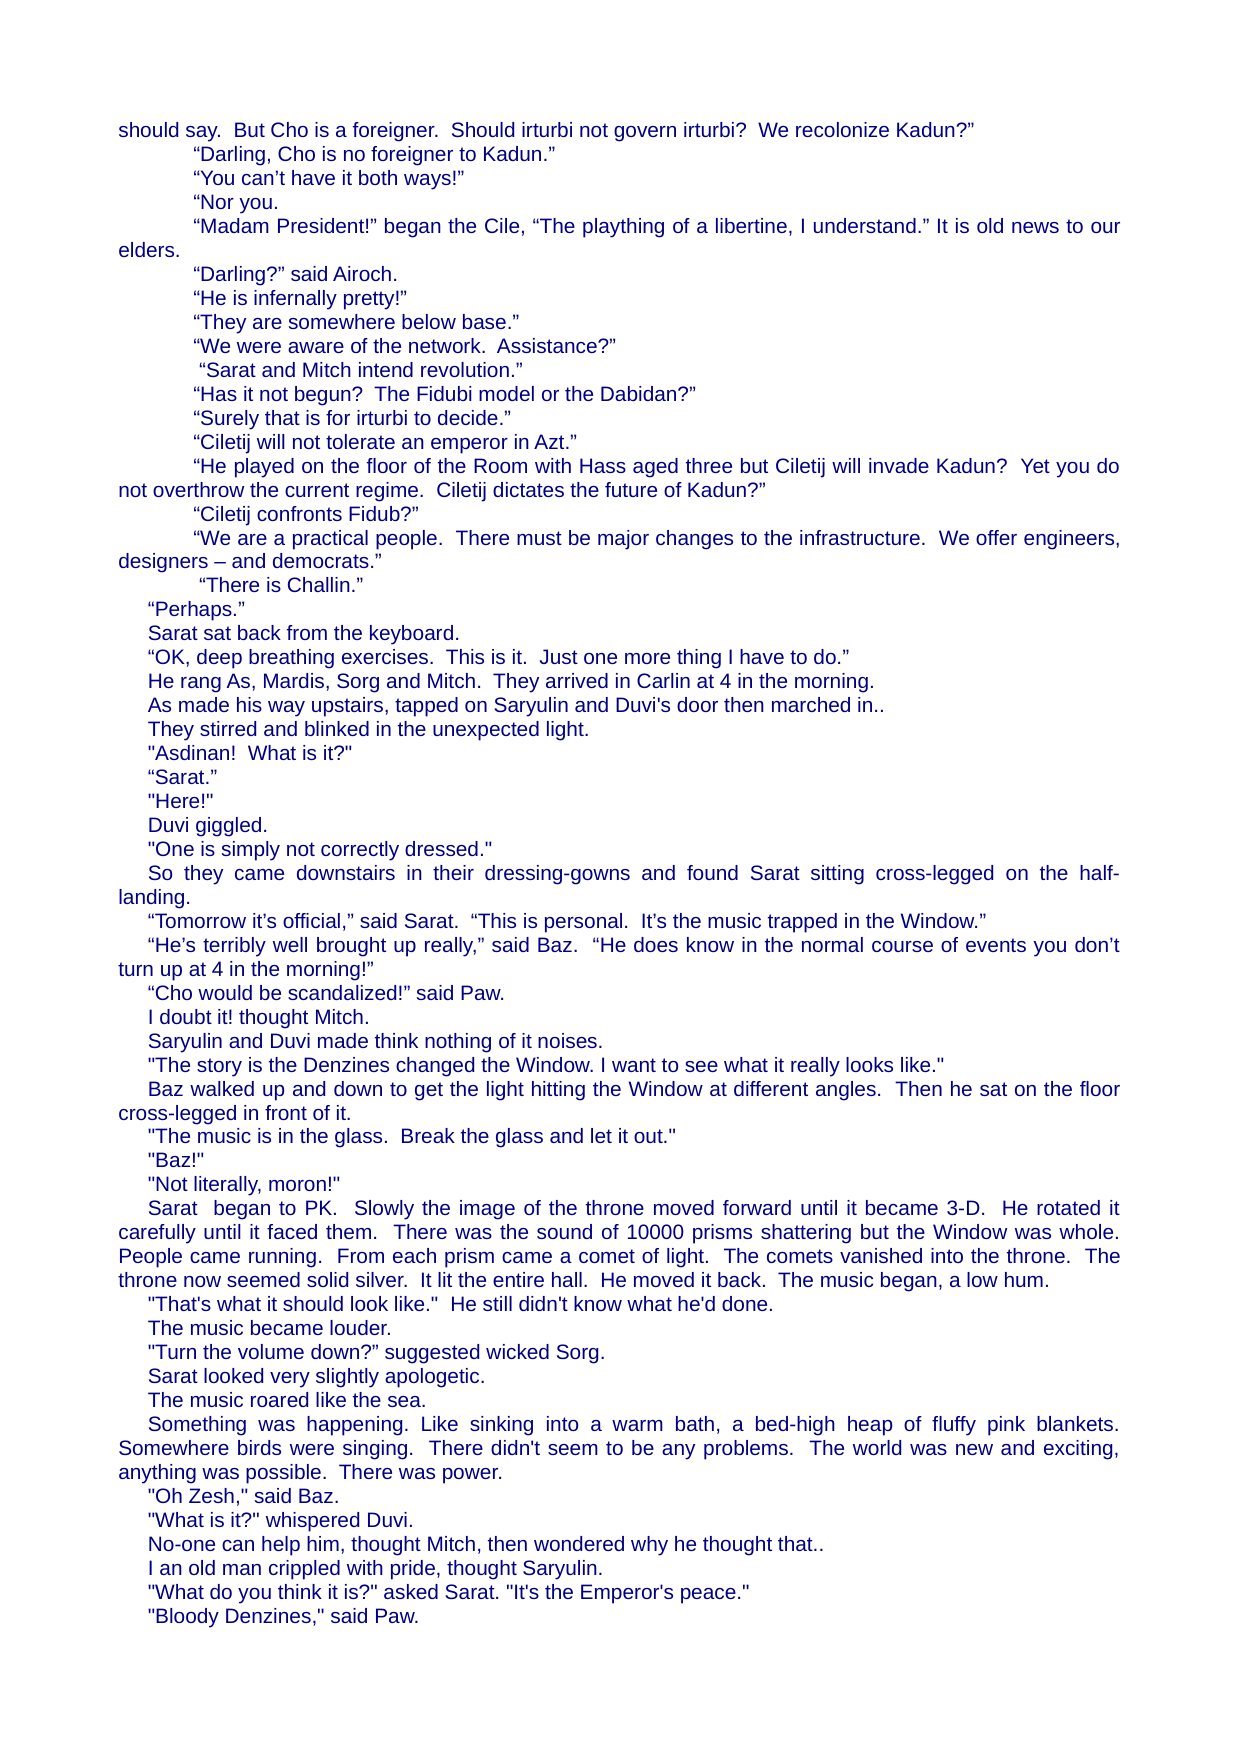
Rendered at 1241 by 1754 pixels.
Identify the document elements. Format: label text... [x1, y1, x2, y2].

text “He is infernally pretty!” [118, 286, 1122, 310]
text "What do you think it is?" asked Sarat. "It's the Emperor's peace." [118, 1579, 1122, 1603]
text “He’s terribly well brought up really,” said Baz. “He does know in the normal course of events you don’t turn up at 4 in the morning!” [118, 933, 1122, 981]
text "Here!" [118, 789, 1122, 813]
text “Sarat and Mitch intend revolution.” [118, 358, 1122, 382]
text Saryulin and Duvi made think nothing of it noises. [118, 1028, 1122, 1052]
text Sarat began to PK. Slowly the image of the throne moved forward until it became 3-D. He rotated it carefully until it faced them. There was the sound of 10000 prisms shattering but the Window was whole. People came running. From each prism came a comet of light. The comets vanished into the throne. The throne now seemed solid silver. It lit the entire hall. He moved it back. The music began, a low hum. [118, 1196, 1122, 1292]
text The music roared like the sea. [118, 1388, 1122, 1412]
text "What is it?" whispered Duvi. [118, 1508, 1122, 1532]
text “Ciletij will not tolerate an emperor in Azt.” [118, 429, 1122, 453]
text No-one can help him, thought Mitch, then wondered why he thought that.. [118, 1532, 1122, 1556]
text Duvi giggled. [118, 813, 1122, 837]
text I an old man crippled with pride, thought Saryulin. [118, 1556, 1122, 1579]
text Something was happening. Like sinking into a warm bath, a bed-high heap of fluffy pink blankets. Somewhere birds were singing. There didn't seem to be any problems. The world was new and exciting, anything was possible. There was power. [118, 1412, 1122, 1484]
text "The music is in the glass. Break the glass and let it out." [118, 1124, 1122, 1148]
text "One is simply not correctly dressed." [118, 837, 1122, 861]
text “Ciletij confronts Fidub?” [118, 501, 1122, 525]
text “We were aware of the network. Assistance?” [118, 334, 1122, 358]
text “Sarat.” [118, 765, 1122, 789]
text "Not literally, moron!" [118, 1172, 1122, 1196]
text "The story is the Denzines changed the Window. I want to see what it really looks like." [118, 1052, 1122, 1076]
text “OK, deep breathing exercises. This is it. Just one more thing I have to do.” [118, 645, 1122, 669]
text “Nor you. [118, 190, 1122, 214]
text Sarat sat back from the keyboard. [118, 621, 1122, 645]
text "Turn the volume down?” suggested wicked Sorg. [118, 1340, 1122, 1364]
text “There is Challin.” [118, 573, 1122, 597]
text As made his way upstairs, tapped on Saryulin and Duvi's door then marched in.. [118, 693, 1122, 717]
text So they came downstairs in their dressing-gowns and found Sarat sitting cross-legged on the half-landing. [118, 861, 1122, 909]
text should say. But Cho is a foreigner. Should irturbi not govern irturbi? We recolonize Kadun?” [118, 118, 1122, 142]
text “Cho would be scandalized!” said Paw. [118, 981, 1122, 1004]
text “Madam President!” began the Cile, “The plaything of a libertine, I understand.” It is old news to our elders. [118, 214, 1122, 262]
text “He played on the floor of the Room with Hass aged three but Ciletij will invade Kadun? Yet you do not overthrow the current regime. Ciletij dictates the future of Kadun?” [118, 453, 1122, 501]
text "That's what it should look like." He still didn't know what he'd done. [118, 1292, 1122, 1316]
text They stirred and blinked in the unexpected light. [118, 717, 1122, 741]
text “Perhaps.” [118, 597, 1122, 621]
text Baz walked up and down to get the light hitting the Window at different angles. Then he sat on the floor cross-legged in front of it. [118, 1076, 1122, 1124]
text He rang As, Mardis, Sorg and Mitch. They arrived in Carlin at 4 in the morning. [118, 669, 1122, 693]
text “Tomorrow it’s official,” said Sarat. “This is personal. It’s the music trapped in the Window.” [118, 909, 1122, 933]
text “You can’t have it both ways!” [118, 166, 1122, 190]
text “We are a practical people. There must be major changes to the infrastructure. We offer engineers, designers – and democrats.” [118, 525, 1122, 573]
text I doubt it! thought Mitch. [118, 1004, 1122, 1028]
text Sarat looked very slightly apologetic. [118, 1364, 1122, 1388]
text The music became louder. [118, 1316, 1122, 1340]
text "Oh Zesh," said Baz. [118, 1484, 1122, 1508]
text “Darling, Cho is no foreigner to Kadun.” [118, 142, 1122, 166]
text "Bloody Denzines," said Paw. [118, 1603, 1122, 1627]
text “Has it not begun? The Fidubi model or the Dabidan?” [118, 382, 1122, 406]
text “Darling?” said Airoch. [118, 262, 1122, 286]
text “They are somewhere below base.” [118, 310, 1122, 334]
text “Surely that is for irturbi to decide.” [118, 406, 1122, 429]
text "Baz!" [118, 1148, 1122, 1172]
text "Asdinan! What is it?" [118, 741, 1122, 765]
